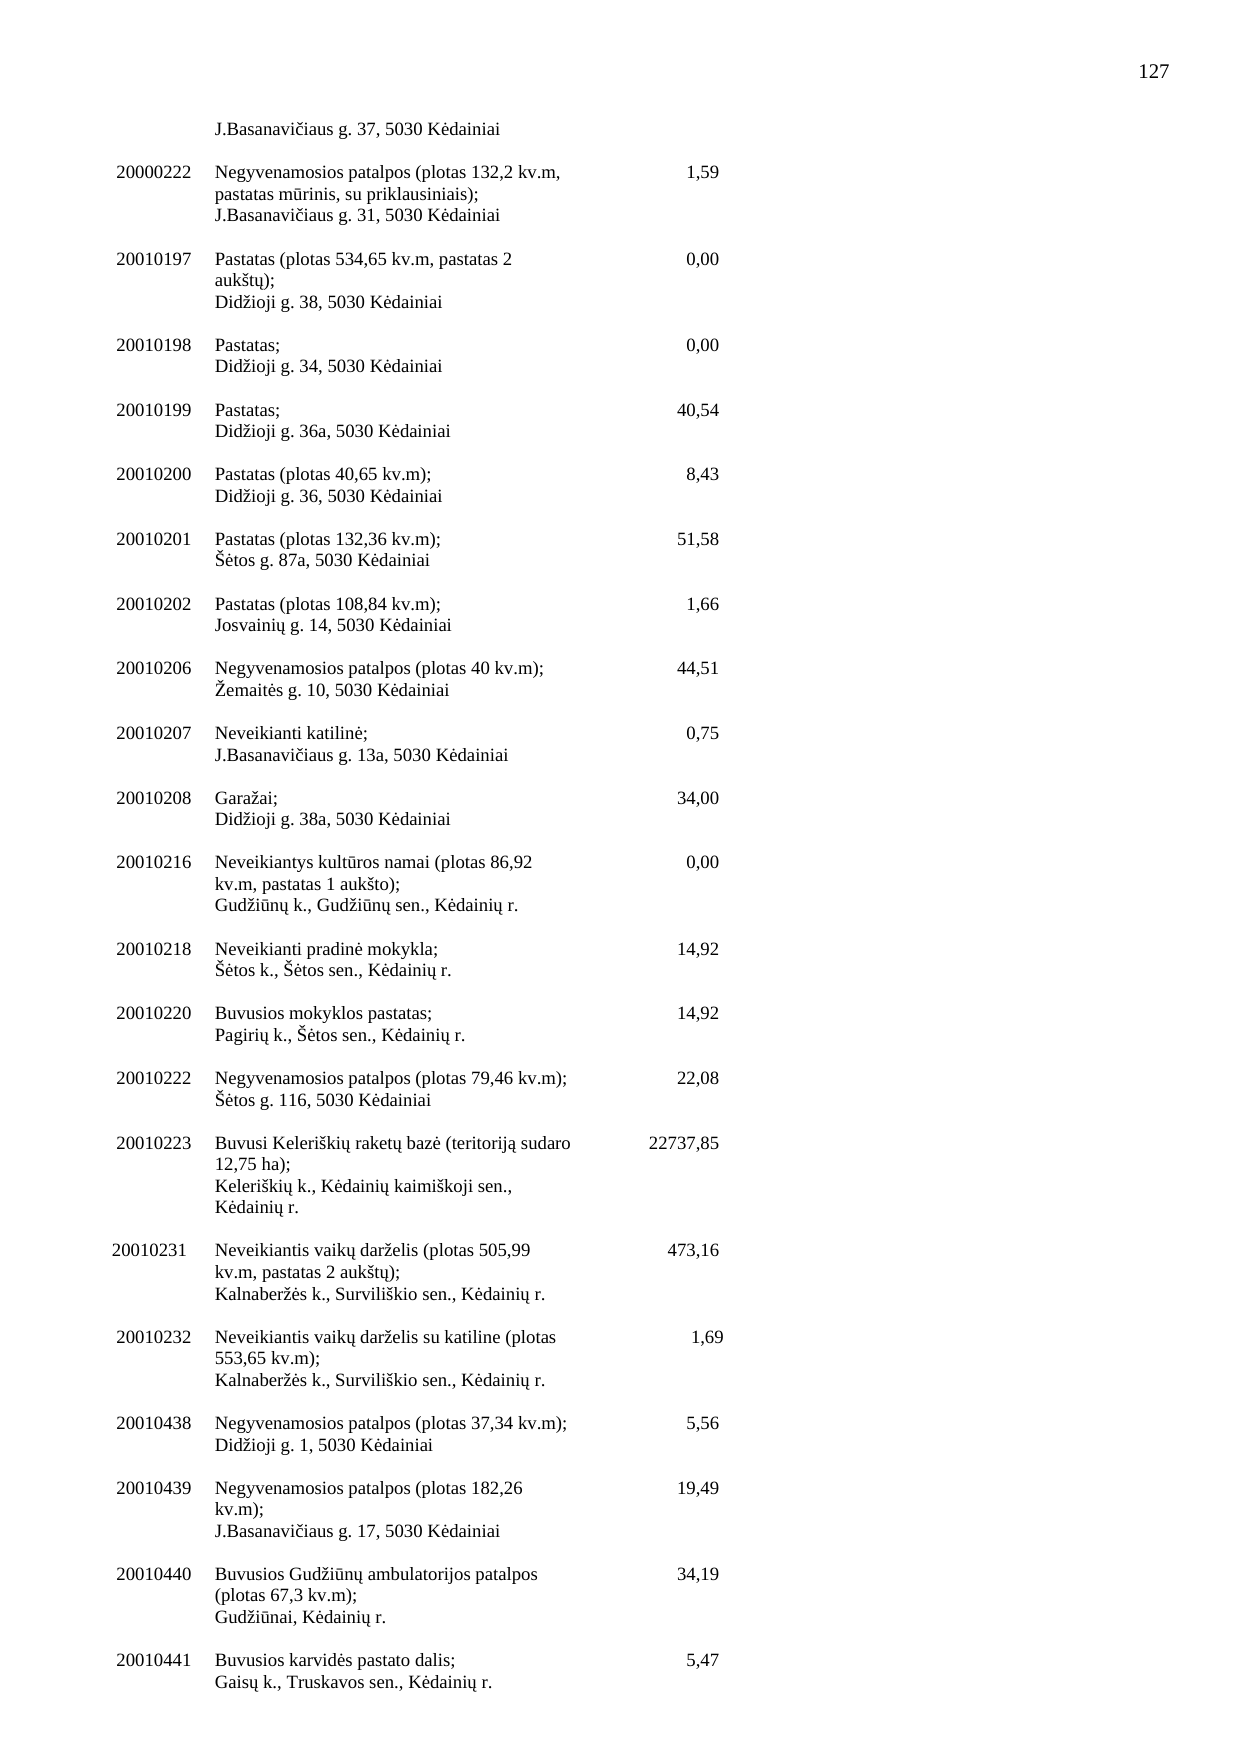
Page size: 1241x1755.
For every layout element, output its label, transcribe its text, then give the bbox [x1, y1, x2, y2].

table_cell [971, 787, 1104, 851]
table_cell [853, 1132, 971, 1239]
table_cell 20010441 [100, 1649, 203, 1692]
table_cell 20010208 [100, 787, 203, 851]
table_cell 34,00 [587, 787, 735, 851]
table_cell [735, 528, 853, 592]
table_cell 5,56 [587, 1412, 735, 1477]
table_cell J.Basanavičiaus g. 37, 5030 Kėdainiai [203, 118, 587, 161]
table_cell [735, 1563, 853, 1649]
table_cell 14,92 [587, 938, 735, 1002]
table_cell [1104, 248, 1192, 334]
table_cell Negyvenamosios patalpos (plotas 37,34 kv.m); Didžioji g. 1, 5030 Kėdainiai [203, 1412, 587, 1477]
table_cell [735, 463, 853, 528]
table_cell [971, 1477, 1104, 1563]
table_cell 22737,85 [587, 1132, 735, 1239]
table_cell [735, 1002, 853, 1067]
table_cell 20010222 [100, 1067, 203, 1132]
table_cell [971, 1563, 1104, 1649]
table_cell Pastatas; Didžioji g. 36a, 5030 Kėdainiai [203, 399, 587, 463]
table_cell 20010202 [100, 593, 203, 657]
table_cell [735, 722, 853, 787]
table_cell [853, 938, 971, 1002]
table_cell [1104, 1649, 1192, 1692]
table_cell [853, 528, 971, 592]
table_cell [853, 248, 971, 334]
table_cell 20010439 [100, 1477, 203, 1563]
table_cell [735, 248, 853, 334]
table_cell [971, 161, 1104, 247]
table_cell 34,19 [587, 1563, 735, 1649]
table_cell [971, 334, 1104, 398]
table_cell 1,59 [587, 161, 735, 247]
table_cell Neveikianti pradinė mokykla; Šėtos k., Šėtos sen., Kėdainių r. [203, 938, 587, 1002]
table_cell Negyvenamosios patalpos (plotas 182,26 kv.m); J.Basanavičiaus g. 17, 5030 Kėdainiai [203, 1477, 587, 1563]
table_cell [853, 1412, 971, 1477]
table_cell [853, 463, 971, 528]
table_cell 0,00 [587, 851, 735, 937]
table_cell [971, 248, 1104, 334]
table_cell [853, 1563, 971, 1649]
table_cell Neveikianti katilinė; J.Basanavičiaus g. 13a, 5030 Kėdainiai [203, 722, 587, 787]
table_cell [853, 657, 971, 722]
table_cell 8,43 [587, 463, 735, 528]
table_cell [1104, 593, 1192, 657]
table_cell [853, 1326, 971, 1412]
table_cell Pastatas (plotas 534,65 kv.m, pastatas 2 aukštų); Didžioji g. 38, 5030 Kėdainiai [203, 248, 587, 334]
table_cell [971, 399, 1104, 463]
table_cell 20010218 [100, 938, 203, 1002]
table_cell 1,69 [587, 1326, 735, 1412]
table_cell Buvusios karvidės pastato dalis; Gaisų k., Truskavos sen., Kėdainių r. [203, 1649, 587, 1692]
table_cell Buvusi Keleriškių raketų bazė (teritoriją sudaro 12,75 ha); Keleriškių k., Kėdainių kaimiškoji sen., Kėdainių r. [203, 1132, 587, 1239]
table_cell 19,49 [587, 1477, 735, 1563]
table_cell 20010206 [100, 657, 203, 722]
table_cell [853, 1239, 971, 1326]
table_cell 0,75 [587, 722, 735, 787]
table_cell [735, 1067, 853, 1132]
table_cell 20010438 [100, 1412, 203, 1477]
table_cell Neveikiantys kultūros namai (plotas 86,92 kv.m, pastatas 1 aukšto); Gudžiūnų k., Gudžiūnų sen., Kėdainių r. [203, 851, 587, 937]
table_cell [1104, 657, 1192, 722]
table_cell [1104, 528, 1192, 592]
table_cell [1104, 334, 1192, 398]
table_cell [853, 1067, 971, 1132]
table_cell Pastatas; Didžioji g. 34, 5030 Kėdainiai [203, 334, 587, 398]
table_cell 14,92 [587, 1002, 735, 1067]
table_cell [1104, 1412, 1192, 1477]
table_cell 1,66 [587, 593, 735, 657]
table_cell [100, 118, 203, 161]
table_cell 22,08 [587, 1067, 735, 1132]
table_cell 20010201 [100, 528, 203, 592]
table_cell 20010197 [100, 248, 203, 334]
table_cell 51,58 [587, 528, 735, 592]
table_cell [853, 722, 971, 787]
table_cell [1104, 722, 1192, 787]
table_cell Buvusios Gudžiūnų ambulatorijos patalpos (plotas 67,3 kv.m); Gudžiūnai, Kėdainių r. [203, 1563, 587, 1649]
table_cell Negyvenamosios patalpos (plotas 40 kv.m); Žemaitės g. 10, 5030 Kėdainiai [203, 657, 587, 722]
table_cell Pastatas (plotas 108,84 kv.m); Josvainių g. 14, 5030 Kėdainiai [203, 593, 587, 657]
table_cell [1104, 787, 1192, 851]
table_cell [735, 161, 853, 247]
table_cell 20010216 [100, 851, 203, 937]
table_cell [735, 1477, 853, 1563]
table_cell [971, 118, 1104, 161]
table_cell [735, 399, 853, 463]
table_cell 44,51 [587, 657, 735, 722]
table_cell [971, 1239, 1104, 1326]
table_cell Pastatas (plotas 132,36 kv.m); Šėtos g. 87a, 5030 Kėdainiai [203, 528, 587, 592]
table_cell [971, 938, 1104, 1002]
table_cell [1104, 1563, 1192, 1649]
table_cell [971, 1412, 1104, 1477]
table_cell [1104, 1002, 1192, 1067]
table_cell 0,00 [587, 334, 735, 398]
table_cell [735, 1412, 853, 1477]
table_cell [735, 851, 853, 937]
table_cell [853, 118, 971, 161]
table_cell [971, 463, 1104, 528]
table_cell 40,54 [587, 399, 735, 463]
table_cell [1104, 1239, 1192, 1326]
table_cell [853, 787, 971, 851]
table_cell [853, 1477, 971, 1563]
table_cell 20000222 [100, 161, 203, 247]
table_cell 473,16 [587, 1239, 735, 1326]
table_cell 0,00 [587, 248, 735, 334]
table_cell [735, 1132, 853, 1239]
table_cell [971, 593, 1104, 657]
table_cell [587, 118, 735, 161]
table_cell [735, 938, 853, 1002]
table_cell [1104, 399, 1192, 463]
table_cell [971, 657, 1104, 722]
table_cell 20010232 [100, 1326, 203, 1412]
table_cell [735, 787, 853, 851]
table_cell Neveikiantis vaikų darželis (plotas 505,99 kv.m, pastatas 2 aukštų); Kalnaberžės k., Surviliškio sen., Kėdainių r. [203, 1239, 587, 1326]
table_cell [971, 1067, 1104, 1132]
table_cell [853, 334, 971, 398]
table_cell Garažai; Didžioji g. 38a, 5030 Kėdainiai [203, 787, 587, 851]
table_cell [853, 399, 971, 463]
table_cell [1104, 938, 1192, 1002]
table_cell 20010223 [100, 1132, 203, 1239]
table_cell Pastatas (plotas 40,65 kv.m); Didžioji g. 36, 5030 Kėdainiai [203, 463, 587, 528]
table_cell 20010199 [100, 399, 203, 463]
table_cell 20010220 [100, 1002, 203, 1067]
table_cell [853, 161, 971, 247]
table_cell [971, 722, 1104, 787]
table_cell [735, 593, 853, 657]
table_cell [1104, 1326, 1192, 1412]
table_cell [971, 1326, 1104, 1412]
table_cell [1104, 851, 1192, 937]
table_cell [971, 1649, 1104, 1692]
table_cell [735, 334, 853, 398]
table_cell 5,47 [587, 1649, 735, 1692]
table_cell [735, 1239, 853, 1326]
table_cell 20010231 [100, 1239, 203, 1326]
table_cell [1104, 1132, 1192, 1239]
table_cell Buvusios mokyklos pastatas; Pagirių k., Šėtos sen., Kėdainių r. [203, 1002, 587, 1067]
table_cell 20010198 [100, 334, 203, 398]
table_cell [1104, 463, 1192, 528]
table_cell 20010440 [100, 1563, 203, 1649]
table_cell [971, 1132, 1104, 1239]
table_cell [853, 593, 971, 657]
table_cell [1104, 161, 1192, 247]
table_cell [735, 1326, 853, 1412]
table_cell Neveikiantis vaikų darželis su katiline (plotas 553,65 kv.m); Kalnaberžės k., Surviliškio sen., Kėdainių r. [203, 1326, 587, 1412]
table_cell Negyvenamosios patalpos (plotas 132,2 kv.m, pastatas mūrinis, su priklausiniais); J.Basanavičiaus g. 31, 5030 Kėdainiai [203, 161, 587, 247]
table_cell [971, 851, 1104, 937]
table_cell [853, 1002, 971, 1067]
table_cell [1104, 1067, 1192, 1132]
table_cell [853, 1649, 971, 1692]
table_cell [971, 528, 1104, 592]
table_cell [971, 1002, 1104, 1067]
table_cell [1104, 118, 1192, 161]
table_cell [735, 118, 853, 161]
table_cell [735, 657, 853, 722]
table_cell [853, 851, 971, 937]
table_cell Negyvenamosios patalpos (plotas 79,46 kv.m); Šėtos g. 116, 5030 Kėdainiai [203, 1067, 587, 1132]
table_cell [735, 1649, 853, 1692]
table_cell 20010207 [100, 722, 203, 787]
table_cell 20010200 [100, 463, 203, 528]
table_cell [1104, 1477, 1192, 1563]
